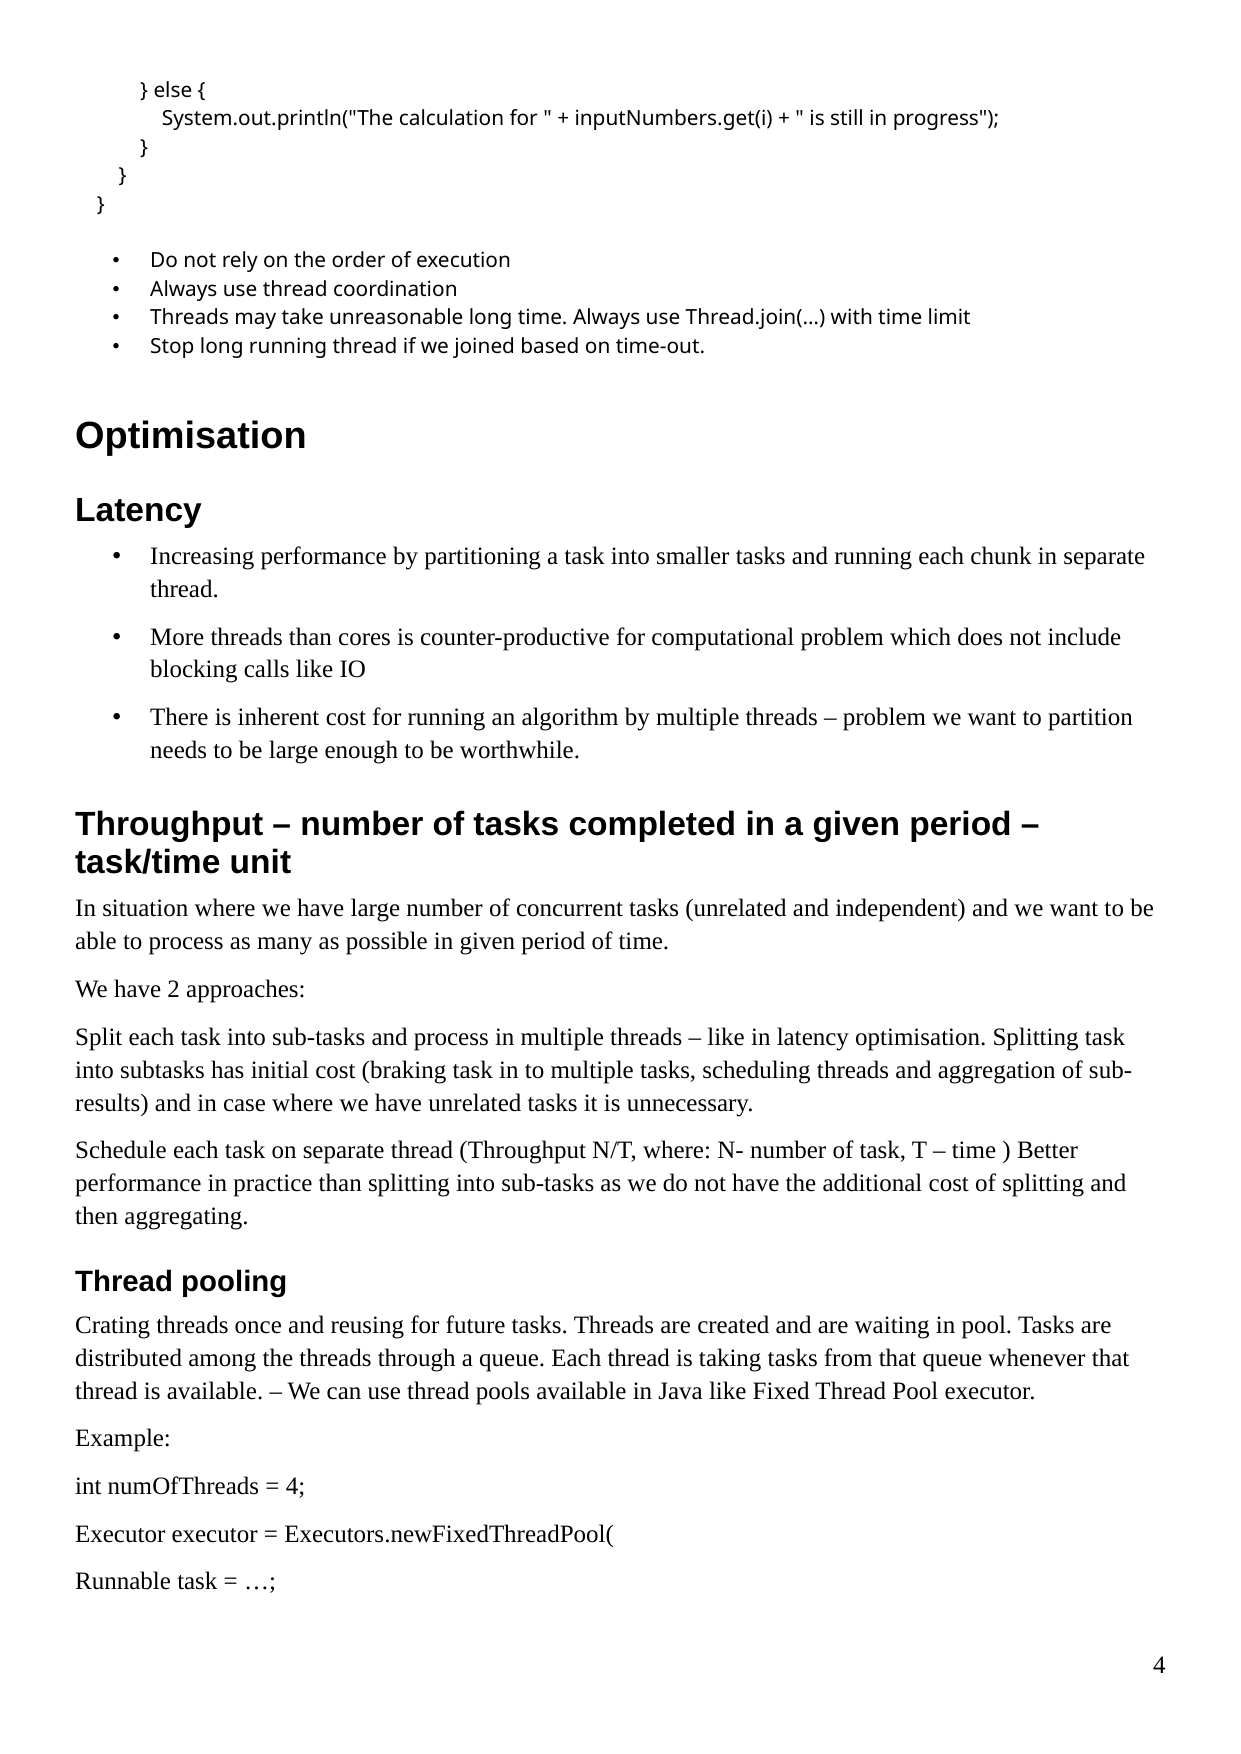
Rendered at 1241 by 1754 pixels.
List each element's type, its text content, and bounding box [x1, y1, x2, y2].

text int numOfThreads = 4; [75, 1471, 1165, 1500]
list More threads than cores is counter-productive for computational problem which does not include blocking calls like IO [112, 622, 1165, 683]
text Runnable task = …; [75, 1566, 1165, 1595]
list Do not rely on the order of execution [112, 246, 1165, 274]
text Crating threads once and reusing for future tasks. Threads are created and are waiting in pool. Tasks are distributed among the threads through a queue. Each thread is taking tasks from that queue whenever that thread is available. – We can use thread pools available in Java like Fixed Thread Pool executor. [75, 1310, 1165, 1404]
text } else { [75, 75, 1165, 103]
subtitle Throughput – number of tasks completed in a given period – task/time unit [75, 804, 1165, 881]
list Threads may take unreasonable long time. Always use Thread.join(…) with time limit [112, 302, 1165, 331]
text Example: [75, 1423, 1165, 1452]
text Schedule each task on separate thread (Throughput N/T, where: N- number of task, T – time ) Better performance in practice than splitting into sub-tasks as we do not have the additional cost of splitting and then aggregating. [75, 1135, 1165, 1230]
text In situation where we have large number of concurrent tasks (unrelated and independent) and we want to be able to process as many as possible in given period of time. [75, 893, 1165, 955]
subtitle Optimisation [75, 413, 1165, 456]
list Always use thread coordination [112, 274, 1165, 302]
text System.out.println("The calculation for " + inputNumbers.get(i) + " is still in progress"); [75, 103, 1165, 132]
text } [75, 132, 1165, 160]
text } [75, 160, 1165, 189]
subtitle Thread pooling [75, 1263, 1165, 1297]
list There is inherent cost for running an algorithm by multiple threads – problem we want to partition needs to be large enough to be worthwhile. [112, 702, 1165, 764]
list Stop long running thread if we joined based on time-out. [112, 331, 1165, 359]
list Increasing performance by partitioning a task into smaller tasks and running each chunk in separate thread. [112, 541, 1165, 603]
text We have 2 approaches: [75, 974, 1165, 1003]
subtitle Latency [75, 490, 1165, 528]
text Executor executor = Executors.newFixedThreadPool( [75, 1519, 1165, 1547]
text } [75, 189, 1165, 217]
text Split each task into sub-tasks and process in multiple threads – like in latency optimisation. Splitting task into subtasks has initial cost (braking task in to multiple tasks, scheduling threads and aggregation of sub-results) and in case where we have unrelated tasks it is unnecessary. [75, 1022, 1165, 1116]
